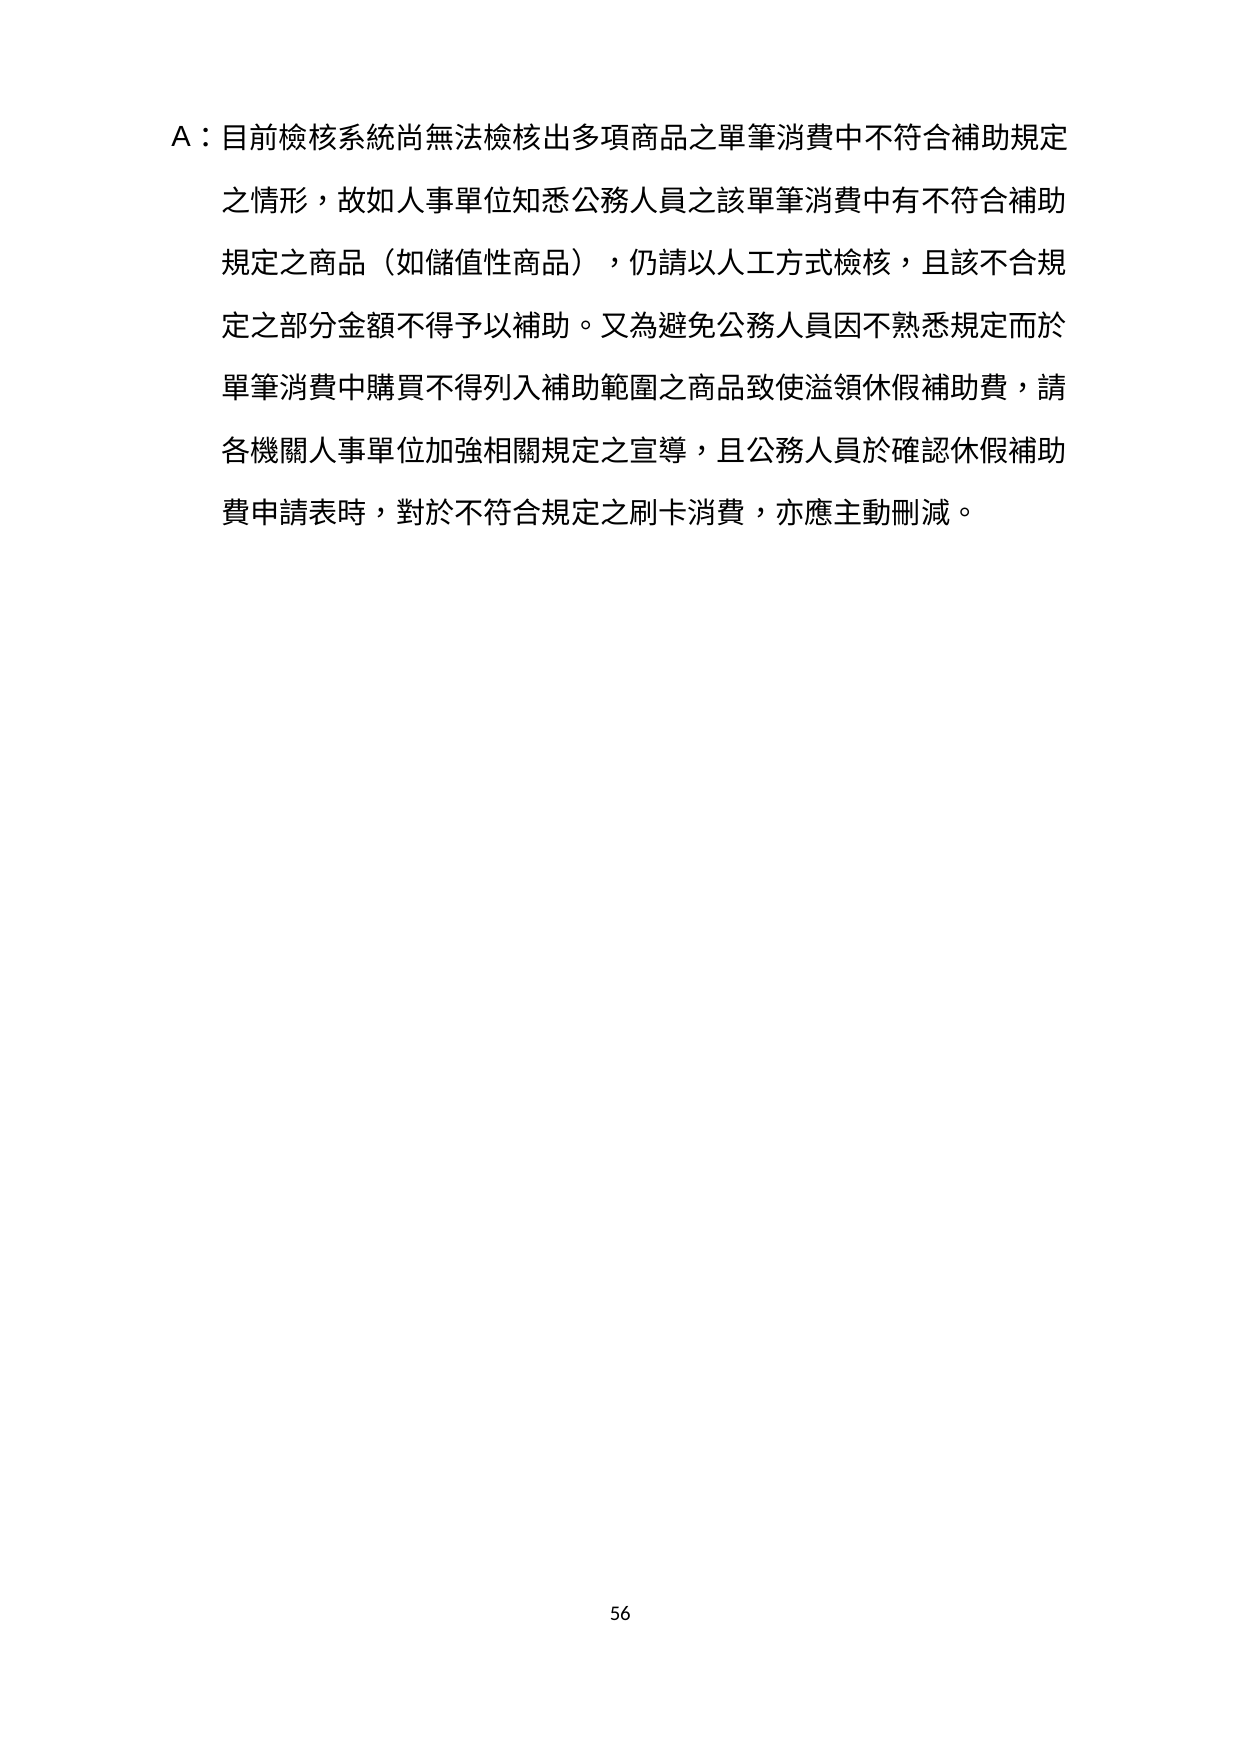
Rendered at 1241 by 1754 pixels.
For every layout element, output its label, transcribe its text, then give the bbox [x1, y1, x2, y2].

text A：目前檢核系統尚無法檢核出多項商品之單筆消費中不符合補助規定之情形，故如人事單位知悉公務人員之該單筆消費中有不符合補助規定之商品（如儲值性商品），仍請以人工方式檢核，且該不合規定之部分金額不得予以補助。又為避免公務人員因不熟悉規定而於單筆消費中購買不得列入補助範圍之商品致使溢領休假補助費，請各機關人事單位加強相關規定之宣導，且公務人員於確認休假補助費申請表時，對於不符合規定之刷卡消費，亦應主動刪減。 [171, 94, 1069, 532]
